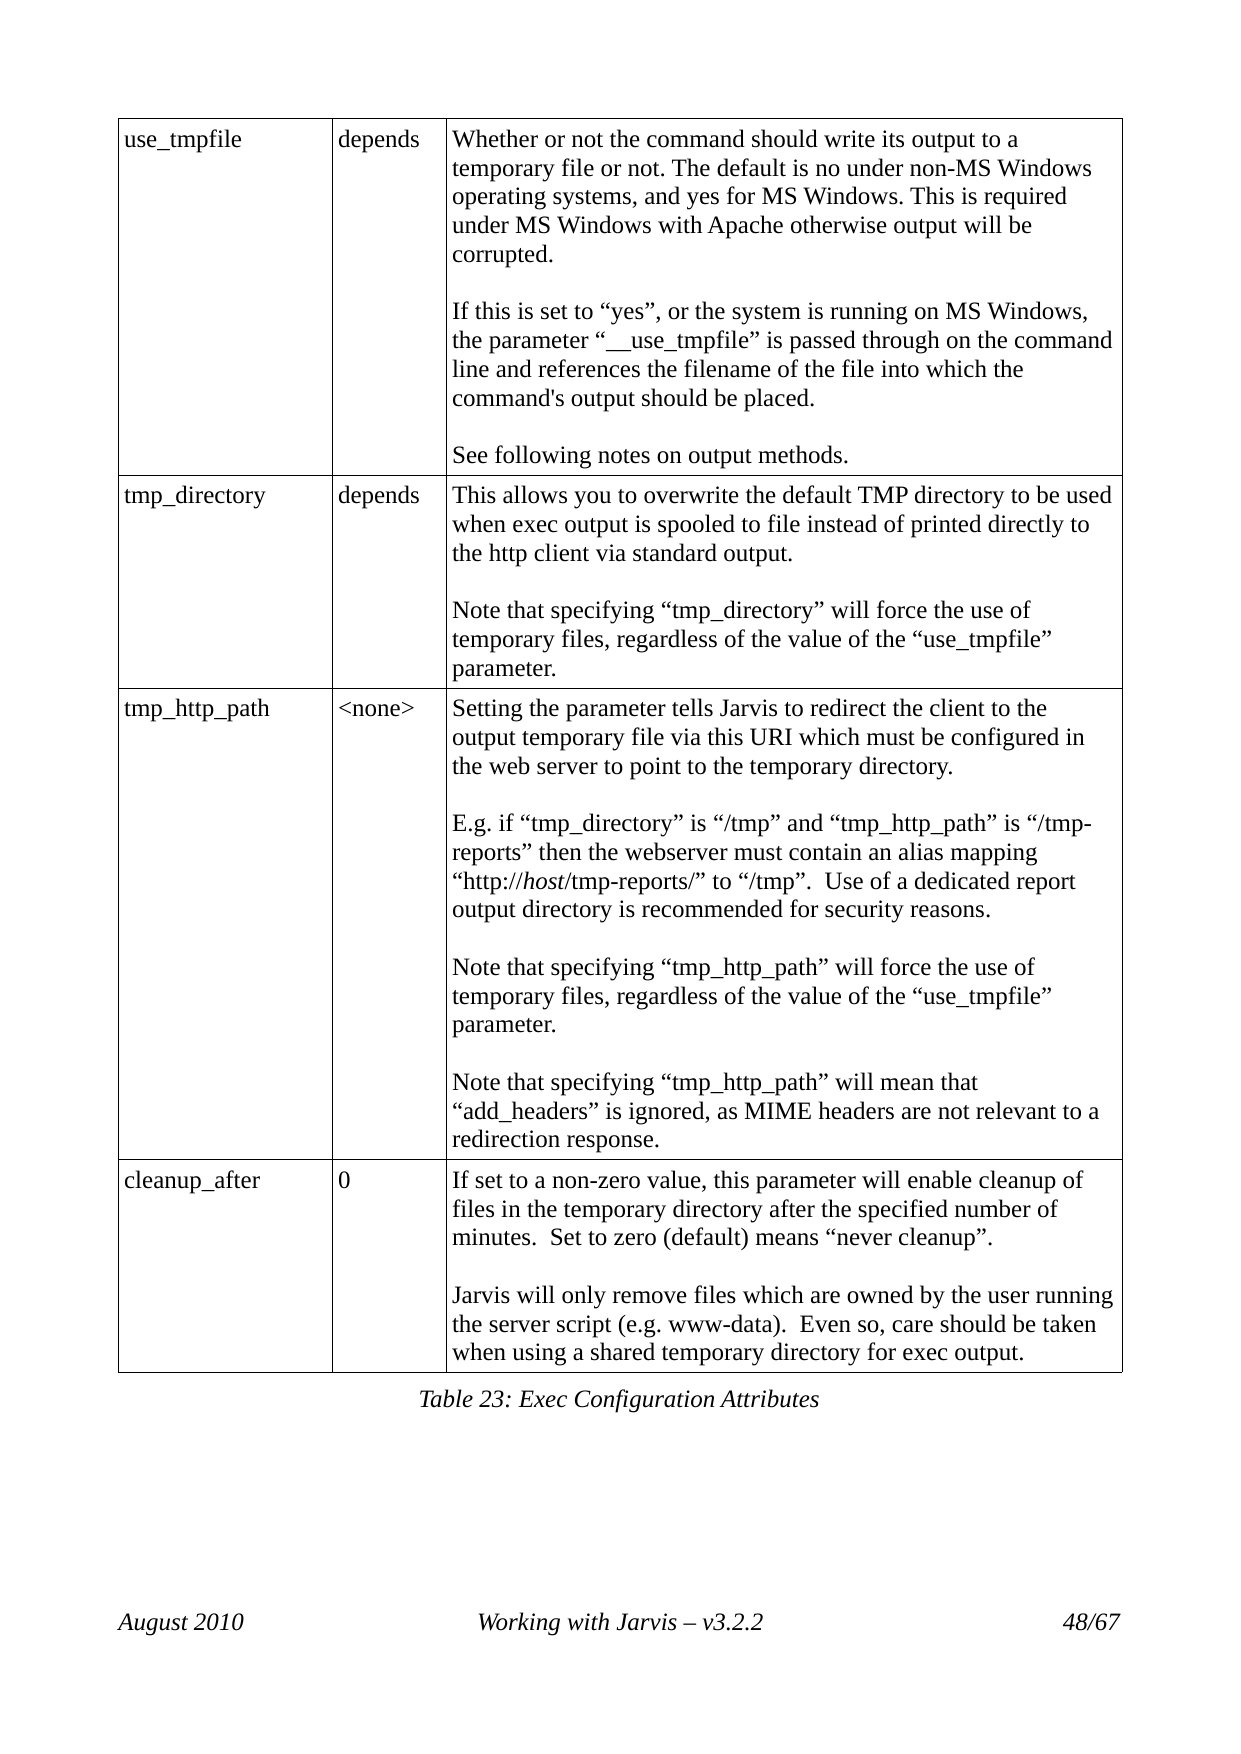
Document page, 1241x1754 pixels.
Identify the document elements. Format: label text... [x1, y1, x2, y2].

table_cell Whether or not the command should write its output to a temporary file or not. The default is no under non-MS Windows operating systems, and yes for MS Windows. This is required under MS Windows with Apache otherwise output will be corrupted. If this is set to “yes”, or the system is running on MS Windows, the parameter “__use_tmpfile” is passed through on the command line and references the filename of the file into which the command's output should be placed. See following notes on output methods. [447, 119, 1122, 475]
table_cell If set to a non-zero value, this parameter will enable cleanup of files in the temporary directory after the specified number of minutes. Set to zero (default) means “never cleanup”. Jarvis will only remove files which are owned by the user running the server script (e.g. www-data). Even so, care should be taken when using a shared temporary directory for exec output. [447, 1160, 1122, 1372]
table_cell tmp_http_path [119, 689, 332, 1159]
table_cell depends [333, 476, 446, 687]
table_cell cleanup_after [119, 1160, 332, 1372]
table_cell <none> [333, 689, 446, 1159]
table_cell use_tmpfile [119, 119, 332, 475]
table_cell depends [333, 119, 446, 475]
table_cell Setting the parameter tells Jarvis to redirect the client to the output temporary file via this URI which must be configured in the web server to point to the temporary directory. E.g. if “tmp_directory” is “/tmp” and “tmp_http_path” is “/tmp-reports” then the webserver must contain an alias mapping “http://host/tmp-reports/” to “/tmp”. Use of a dedicated report output directory is recommended for security reasons. Note that specifying “tmp_http_path” will force the use of temporary files, regardless of the value of the “use_tmpfile” parameter. Note that specifying “tmp_http_path” will mean that “add_headers” is ignored, as MIME headers are not relevant to a redirection response. [447, 689, 1122, 1159]
table_cell This allows you to overwrite the default TMP directory to be used when exec output is spooled to file instead of printed directly to the http client via standard output. Note that specifying “tmp_directory” will force the use of temporary files, regardless of the value of the “use_tmpfile” parameter. [447, 476, 1122, 687]
table_cell tmp_directory [119, 476, 332, 687]
table_cell 0 [333, 1160, 446, 1372]
text Table 23: Exec Configuration Attributes [118, 1384, 1122, 1413]
